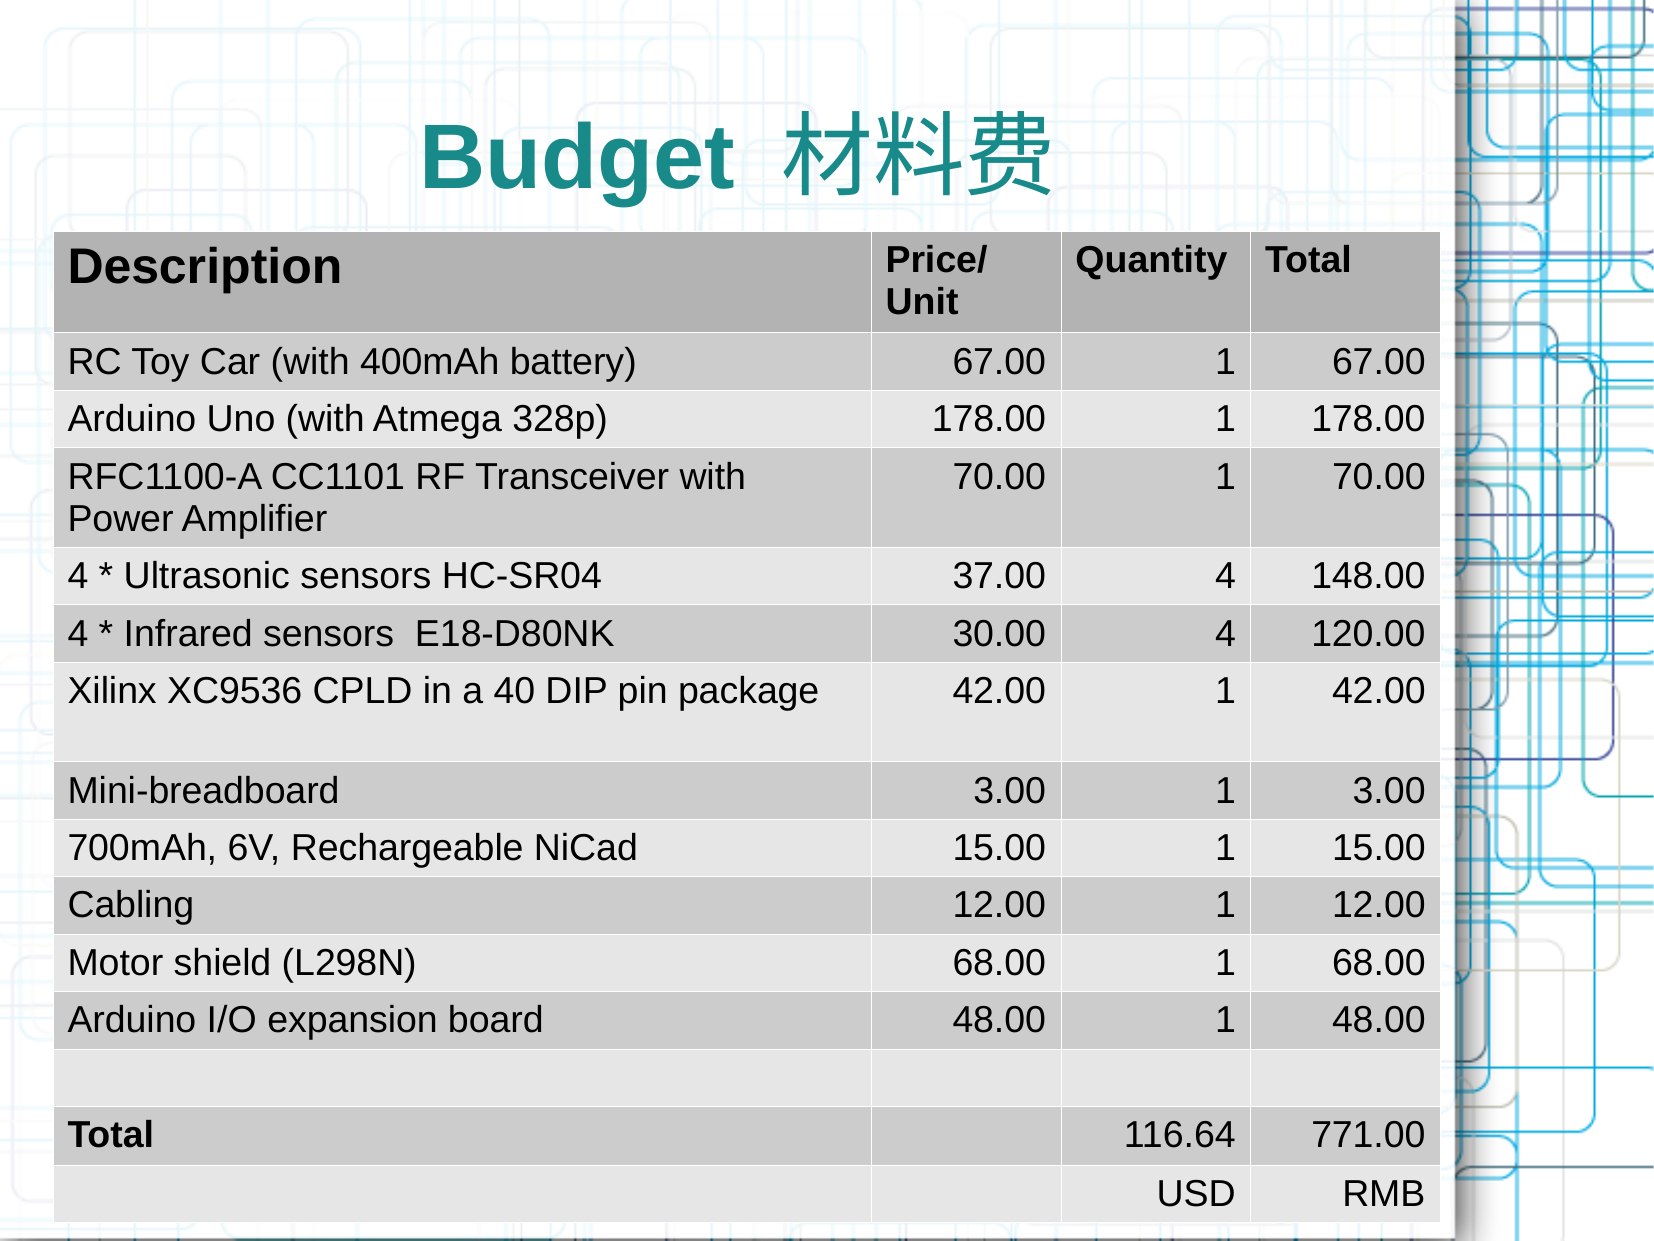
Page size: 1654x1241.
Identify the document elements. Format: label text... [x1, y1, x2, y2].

table_cell 15.00 [872, 820, 1061, 876]
table_cell [1251, 1050, 1440, 1106]
table_cell 4 [1062, 605, 1250, 662]
table_cell 1 [1062, 935, 1250, 991]
table_cell 48.00 [872, 992, 1061, 1049]
table_cell Arduino Uno (with Atmega 328p) [54, 391, 871, 447]
picture [0, 0, 1654, 1241]
table_cell [872, 1107, 1061, 1165]
table_cell 68.00 [872, 935, 1061, 991]
table_cell Cabling [54, 877, 871, 934]
table_cell 70.00 [1251, 448, 1440, 547]
table_cell 4 * Ultrasonic sensors HC-SR04 [54, 548, 871, 604]
table_cell 120.00 [1251, 605, 1440, 662]
table_cell 1 [1062, 333, 1250, 390]
table_cell 1 [1062, 663, 1250, 761]
table_cell 148.00 [1251, 548, 1440, 604]
table_cell [872, 1050, 1061, 1106]
table_cell 48.00 [1251, 992, 1440, 1049]
table_header Total [1251, 232, 1440, 332]
table_cell 3.00 [1251, 762, 1440, 819]
table_cell 178.00 [872, 391, 1061, 447]
table_cell [54, 1166, 871, 1222]
table_cell 1 [1062, 992, 1250, 1049]
table_cell USD [1062, 1166, 1250, 1222]
table_cell 1 [1062, 762, 1250, 819]
table_cell Arduino I/O expansion board [54, 992, 871, 1049]
table_cell 12.00 [872, 877, 1061, 934]
title Budget 材料费 [59, 49, 1418, 231]
table_cell 70.00 [872, 448, 1061, 547]
table_cell 178.00 [1251, 391, 1440, 447]
table_cell 12.00 [1251, 877, 1440, 934]
table_cell 67.00 [872, 333, 1061, 390]
table_cell 116.64 [1062, 1107, 1250, 1165]
table_cell 67.00 [1251, 333, 1440, 390]
table_cell 700mAh, 6V, Rechargeable NiCad [54, 820, 871, 876]
table_cell RMB [1251, 1166, 1440, 1222]
table_cell 68.00 [1251, 935, 1440, 991]
table_cell 4 [1062, 548, 1250, 604]
table_header Price/Unit [872, 232, 1061, 332]
table_cell Motor shield (L298N) [54, 935, 871, 991]
table_cell 1 [1062, 820, 1250, 876]
table_cell Xilinx XC9536 CPLD in a 40 DIP pin package [54, 663, 871, 761]
table_cell 4 * Infrared sensors E18-D80NK [54, 605, 871, 662]
table_cell 15.00 [1251, 820, 1440, 876]
table_header Description [54, 232, 871, 332]
table_cell 42.00 [872, 663, 1061, 761]
table_cell Mini-breadboard [54, 762, 871, 819]
table_cell 1 [1062, 877, 1250, 934]
table_cell RFC1100-A CC1101 RF Transceiver with Power Amplifier [54, 448, 871, 547]
table_cell [1062, 1050, 1250, 1106]
table_cell [54, 1050, 871, 1106]
table_header Quantity [1062, 232, 1250, 332]
table_cell 771.00 [1251, 1107, 1440, 1165]
table_cell 1 [1062, 391, 1250, 447]
table_cell 30.00 [872, 605, 1061, 662]
table_cell 3.00 [872, 762, 1061, 819]
table_cell 1 [1062, 448, 1250, 547]
table_cell [872, 1166, 1061, 1222]
table_cell 37.00 [872, 548, 1061, 604]
table_cell Total [54, 1107, 871, 1165]
table_cell 42.00 [1251, 663, 1440, 761]
table_cell RC Toy Car (with 400mAh battery) [54, 333, 871, 390]
